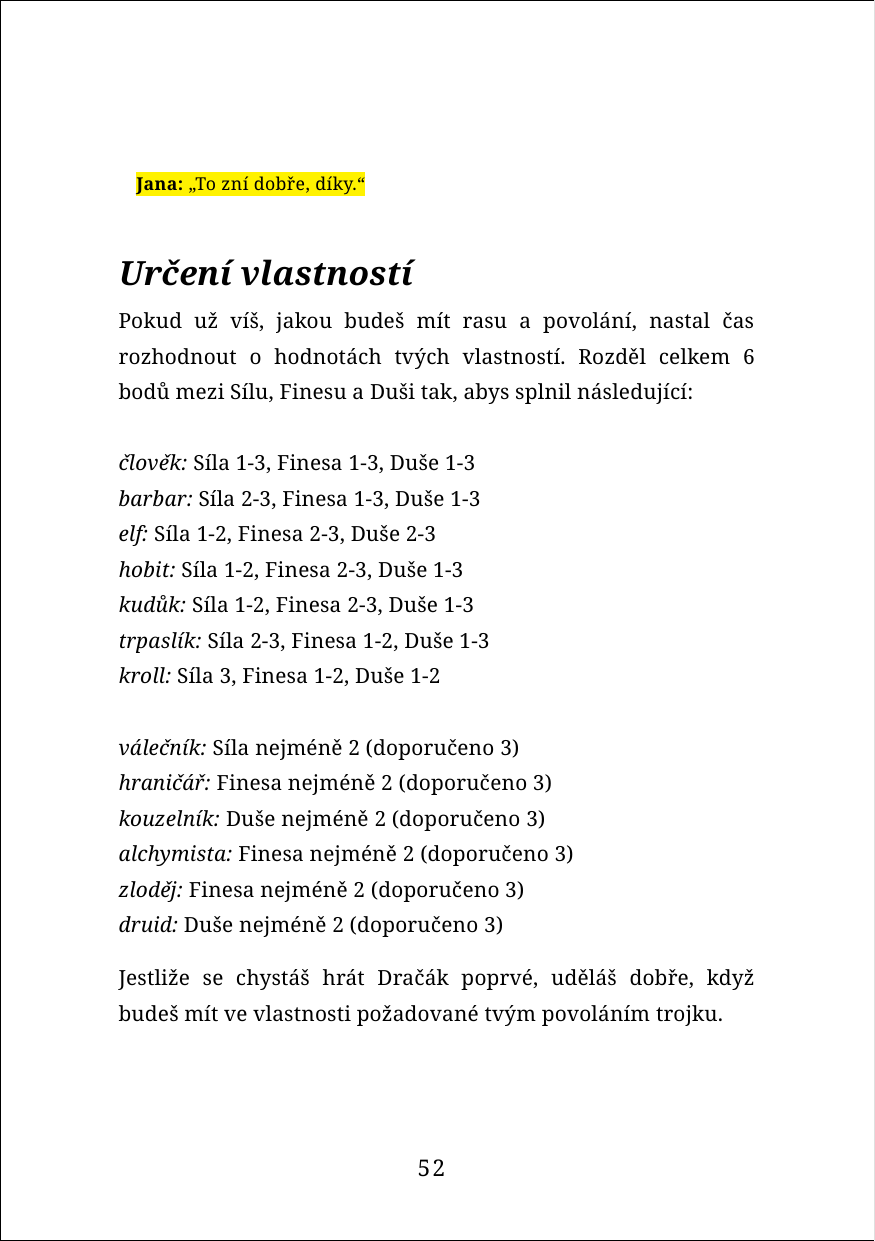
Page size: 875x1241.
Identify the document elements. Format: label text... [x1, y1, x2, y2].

text Pokud už víš, jakou budeš mít rasu a povolání, nastal čas rozhodnout o hodnotách tvých vlastností. Rozděl celkem 6 bodů mezi Sílu, Finesu a Duši tak, abys splnil následující: člověk: Síla 1-3, Finesa 1-3, Duše 1-3 barbar: Síla 2-3, Finesa 1-3, Duše 1-3 elf: Síla 1-2, Finesa 2-3, Duše 2-3 hobit: Síla 1-2, Finesa 2-3, Duše 1-3 kudůk: Síla 1-2, Finesa 2-3, Duše 1-3 trpaslík: Síla 2-3, Finesa 1-2, Duše 1-3 kroll: Síla 3, Finesa 1-2, Duše 1-2 válečník: Síla nejméně 2 (doporučeno 3) hraničář: Finesa nejméně 2 (doporučeno 3) kouzelník: Duše nejméně 2 (doporučeno 3) alchymista: Finesa nejméně 2 (doporučeno 3) zloděj: Finesa nejméně 2 (doporučeno 3) druid: Duše nejméně 2 (doporučeno 3) [118, 306, 756, 939]
subtitle Určení vlastností [118, 249, 756, 295]
text Jestliže se chystáš hrát Dračák poprvé, uděláš dobře, když budeš mít ve vlastnosti požadované tvým povoláním trojku. [118, 963, 756, 1027]
text Jana: „To zní dobře, díky.“ [136, 172, 756, 196]
